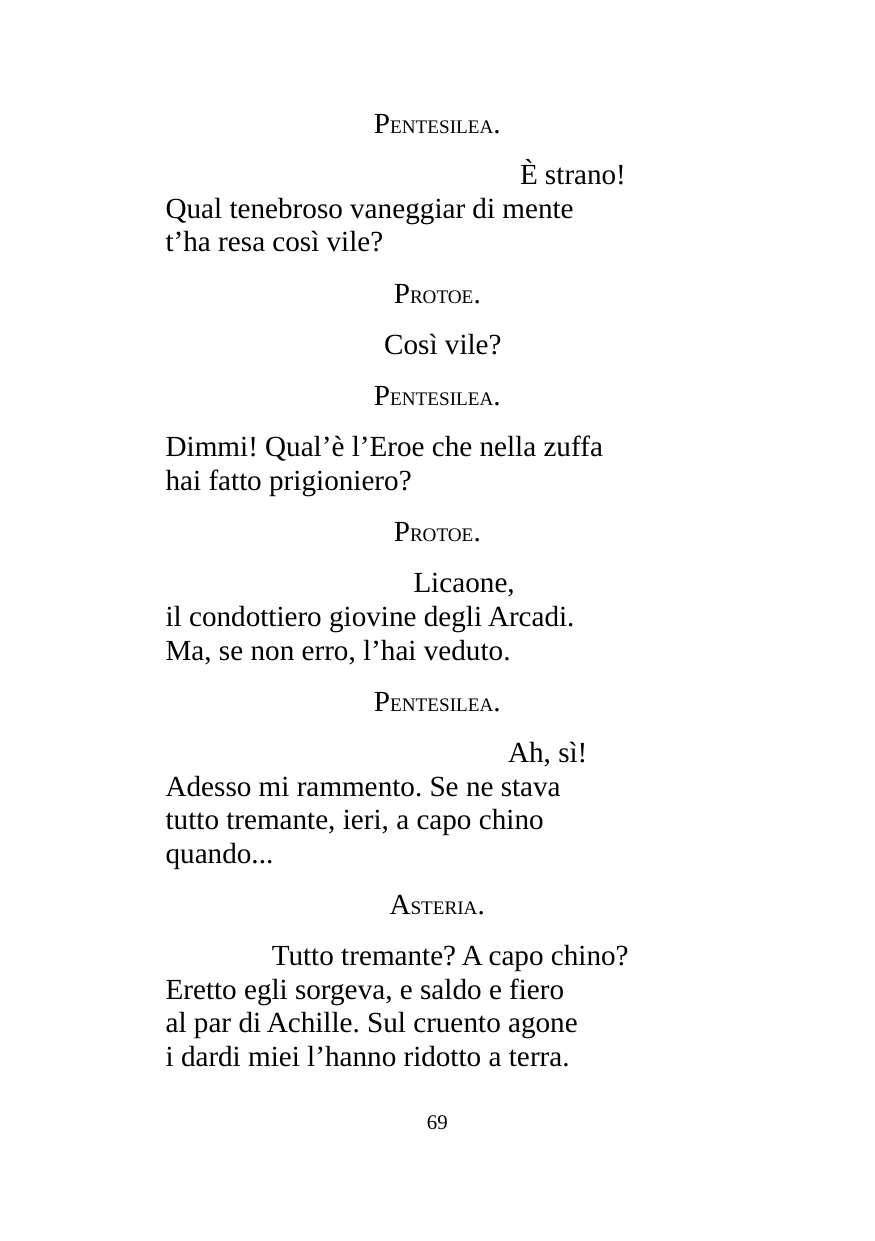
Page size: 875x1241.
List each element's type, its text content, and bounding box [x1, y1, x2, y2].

text Tutto tremante? A capo chino? Eretto egli sorgeva, e saldo e fiero al par di Achille. Sul cruento agone i dardi miei l’hanno ridotto a terra. [165, 938, 768, 1072]
text È strano! Qual tenebroso vaneggiar di mente t’ha resa così vile? [165, 157, 768, 258]
text Protoe. [106, 276, 768, 309]
text Asteria. [106, 887, 768, 921]
text Dimmi! Qual’è l’Eroe che nella zuffa hai fatto prigioniero? [165, 429, 768, 497]
text Pentesilea. [106, 684, 768, 717]
text Pentesilea. [106, 378, 768, 412]
text Protoe. [106, 514, 768, 548]
text Pentesilea. [106, 106, 768, 140]
text Così vile? [165, 327, 768, 361]
text Licaone, il condottiero giovine degli Arcadi. Ma, se non erro, l’hai veduto. [165, 566, 768, 666]
text Ah, sì! Adesso mi rammento. Se ne stava tutto tremante, ieri, a capo chino quando... [165, 735, 768, 869]
